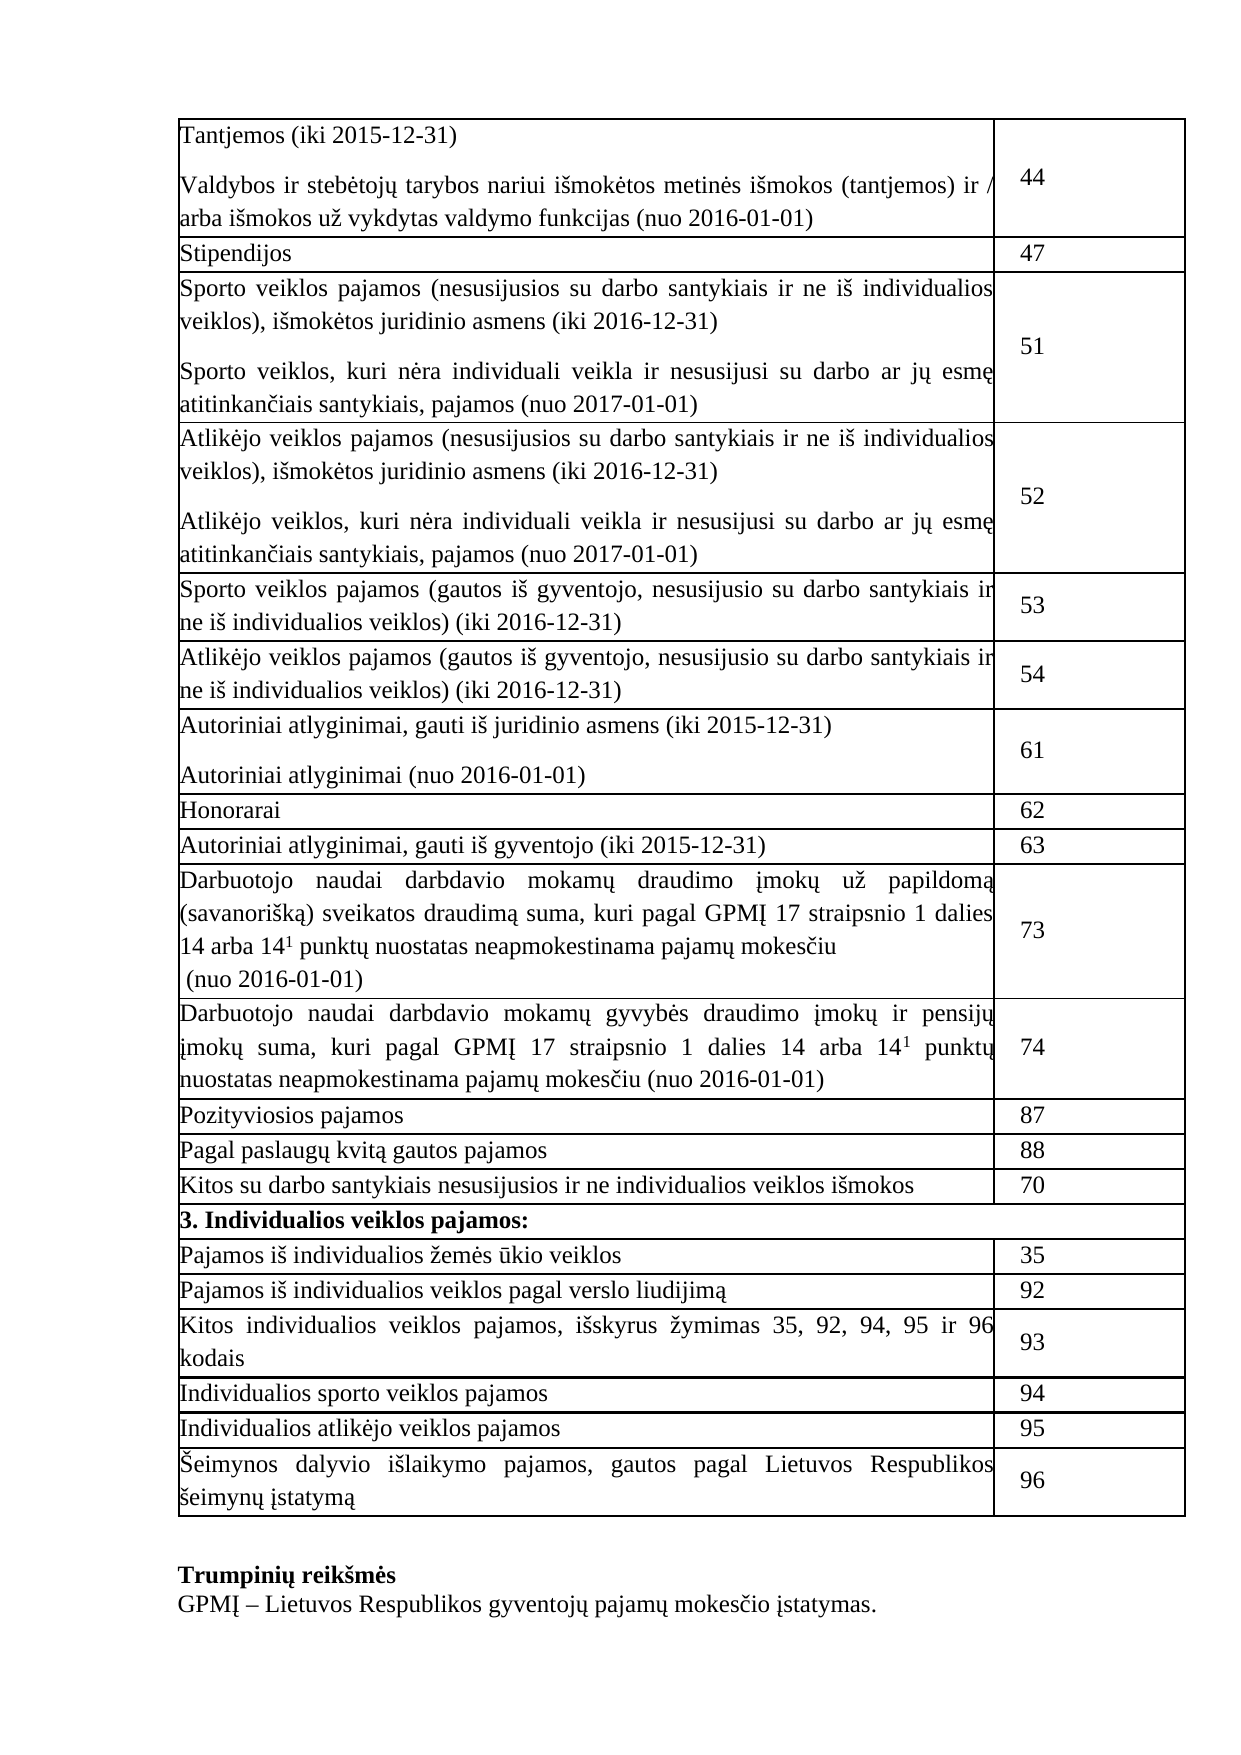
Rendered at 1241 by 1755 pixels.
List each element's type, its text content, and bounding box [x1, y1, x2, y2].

text Trumpinių reikšmės [177, 1560, 1122, 1589]
table_cell Autoriniai atlyginimai, gauti iš gyventojo (iki 2015-12-31) [180, 830, 993, 863]
table_cell 74 [995, 999, 1184, 1098]
table_cell 95 [995, 1414, 1184, 1447]
table_cell 52 [995, 423, 1184, 572]
table_cell Pajamos iš individualios veiklos pagal verslo liudijimą [180, 1275, 993, 1308]
table_cell Kitos individualios veiklos pajamos, išskyrus žymimas 35, 92, 94, 95 ir 96 kodais [180, 1310, 993, 1376]
table_cell Atlikėjo veiklos pajamos (nesusijusios su darbo santykiais ir ne iš individualios veiklos), išmokėtos juridinio asmens (iki 2016-12-31) Atlikėjo veiklos, kuri nėra individuali veikla ir nesusijusi su darbo ar jų esmę atitinkančiais santykiais, pajamos (nuo 2017-01-01) [180, 423, 993, 572]
table_cell 61 [995, 710, 1184, 793]
table_cell [994, 1205, 1184, 1238]
table_cell 88 [995, 1135, 1184, 1168]
table_cell Autoriniai atlyginimai, gauti iš juridinio asmens (iki 2015-12-31) Autoriniai atlyginimai (nuo 2016-01-01) [180, 710, 993, 793]
table_cell 87 [995, 1100, 1184, 1133]
table_cell 63 [995, 830, 1184, 863]
table_cell Tantjemos (iki 2015-12-31) Valdybos ir stebėtojų tarybos nariui išmokėtos metinės išmokos (tantjemos) ir / arba išmokos už vykdytas valdymo funkcijas (nuo 2016-01-01) [180, 120, 993, 236]
table_cell 73 [995, 865, 1184, 997]
table_cell Sporto veiklos pajamos (nesusijusios su darbo santykiais ir ne iš individualios veiklos), išmokėtos juridinio asmens (iki 2016-12-31) Sporto veiklos, kuri nėra individuali veikla ir nesusijusi su darbo ar jų esmę atitinkančiais santykiais, pajamos (nuo 2017-01-01) [180, 273, 993, 422]
table_cell Kitos su darbo santykiais nesusijusios ir ne individualios veiklos išmokos [180, 1170, 993, 1203]
table_cell 3. Individualios veiklos pajamos: [180, 1205, 994, 1238]
table_cell 94 [995, 1379, 1184, 1411]
table_cell Atlikėjo veiklos pajamos (gautos iš gyventojo, nesusijusio su darbo santykiais ir ne iš individualios veiklos) (iki 2016-12-31) [180, 642, 993, 708]
table_cell 53 [995, 574, 1184, 640]
table_cell Darbuotojo naudai darbdavio mokamų draudimo įmokų už papildomą (savanorišką) sveikatos draudimą suma, kuri pagal GPMĮ 17 straipsnio 1 dalies 14 arba 141 punktų nuostatas neapmokestinama pajamų mokesčiu (nuo 2016-01-01) [180, 865, 993, 997]
table_cell Šeimynos dalyvio išlaikymo pajamos, gautos pagal Lietuvos Respublikos šeimynų įstatymą [180, 1449, 993, 1515]
table_cell Individualios atlikėjo veiklos pajamos [180, 1414, 993, 1447]
table_cell 35 [995, 1240, 1184, 1273]
table_cell Honorarai [180, 795, 993, 828]
table_cell 93 [995, 1310, 1184, 1376]
table_cell 70 [995, 1170, 1184, 1203]
table_cell Pajamos iš individualios žemės ūkio veiklos [180, 1240, 993, 1273]
table_cell 96 [995, 1449, 1184, 1515]
table_cell Sporto veiklos pajamos (gautos iš gyventojo, nesusijusio su darbo santykiais ir ne iš individualios veiklos) (iki 2016-12-31) [180, 574, 993, 640]
table_cell 51 [995, 273, 1184, 422]
table_cell 62 [995, 795, 1184, 828]
table_cell Individualios sporto veiklos pajamos [180, 1379, 993, 1411]
table_cell Darbuotojo naudai darbdavio mokamų gyvybės draudimo įmokų ir pensijų įmokų suma, kuri pagal GPMĮ 17 straipsnio 1 dalies 14 arba 141 punktų nuostatas neapmokestinama pajamų mokesčiu (nuo 2016-01-01) [180, 999, 993, 1098]
table_cell 92 [995, 1275, 1184, 1308]
table_cell Pagal paslaugų kvitą gautos pajamos [180, 1135, 993, 1168]
table_cell Stipendijos [180, 238, 993, 271]
table_cell Pozityviosios pajamos [180, 1100, 993, 1133]
table_cell 54 [995, 642, 1184, 708]
table_cell 47 [995, 238, 1184, 271]
text GPMĮ – Lietuvos Respublikos gyventojų pajamų mokesčio įstatymas. [177, 1589, 1122, 1617]
table_cell 44 [995, 120, 1184, 236]
